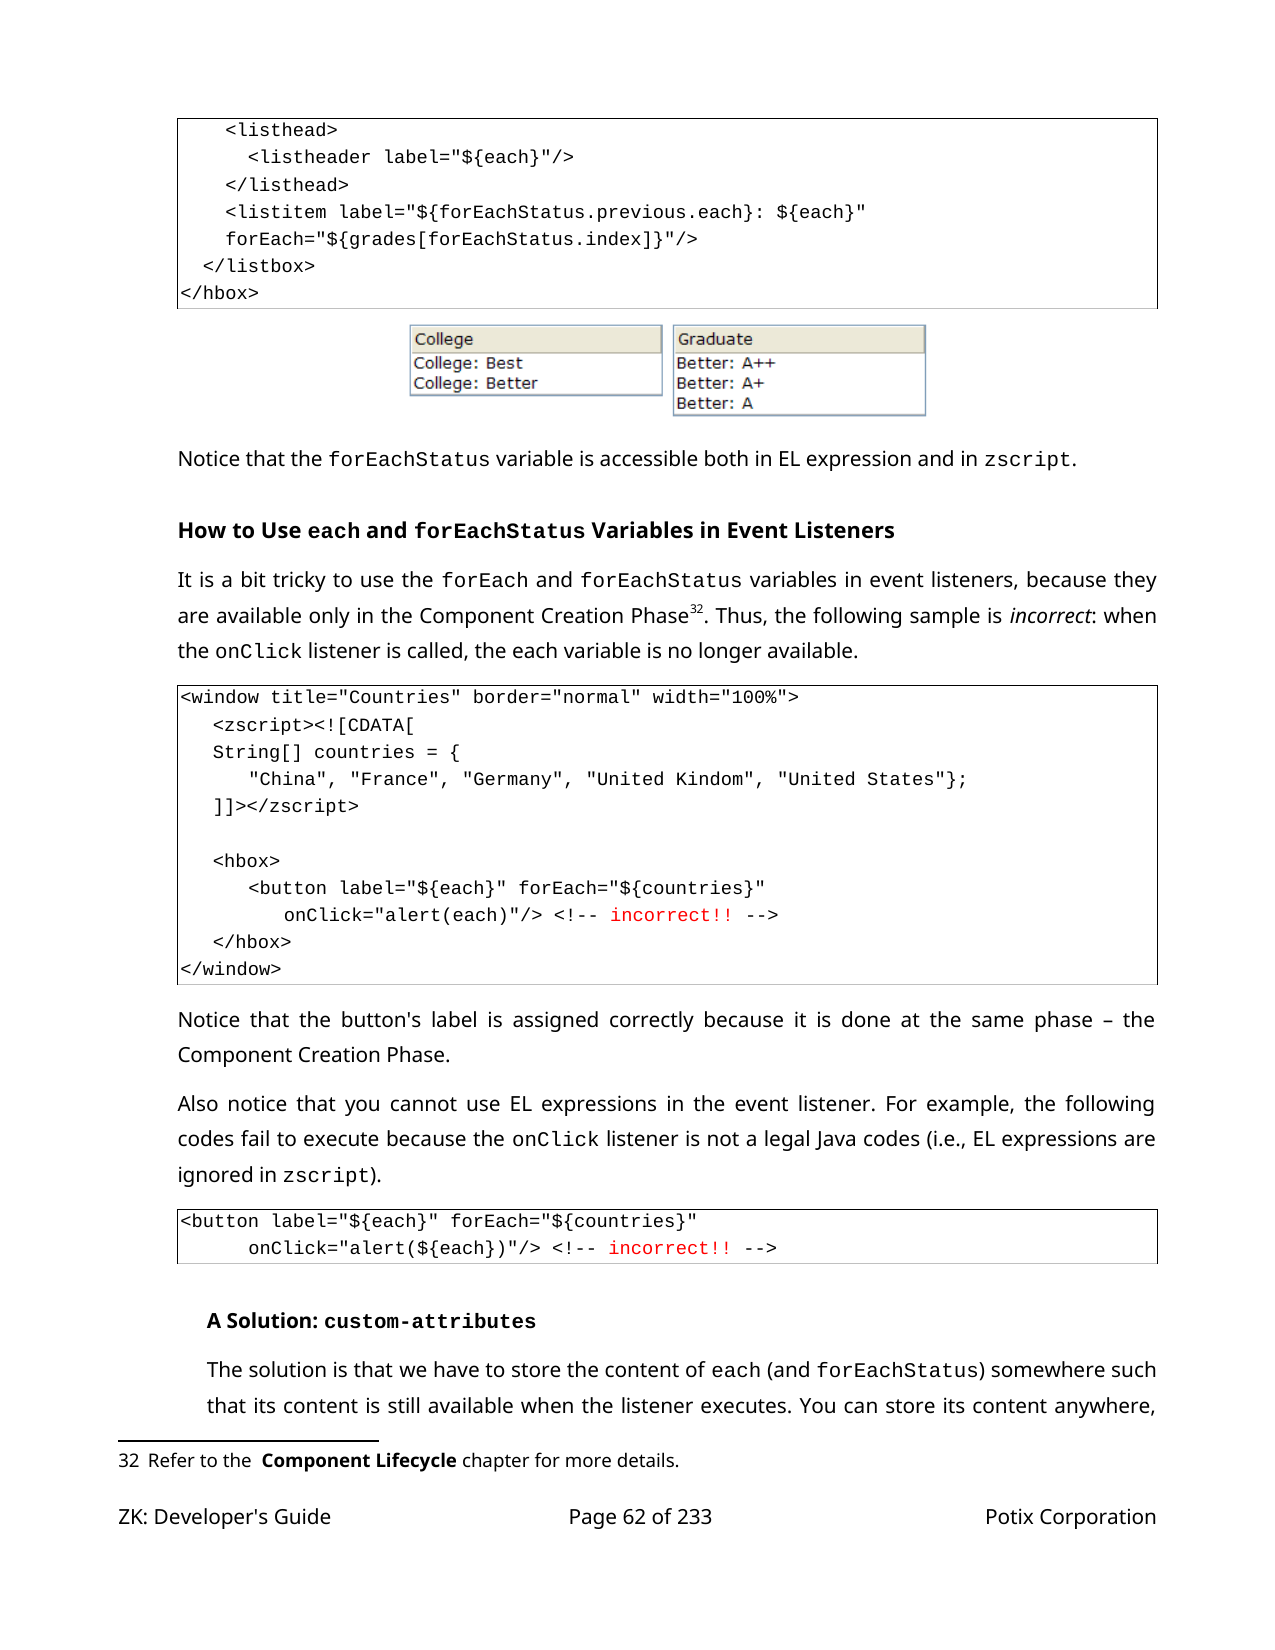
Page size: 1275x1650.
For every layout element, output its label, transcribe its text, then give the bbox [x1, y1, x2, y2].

text </window> [178, 957, 1157, 984]
text String[] countries = { [178, 740, 1157, 764]
text <listitem label="${forEachStatus.previous.each}: ${each}" [178, 200, 1157, 224]
text onClick="alert(each)"/> <!-- incorrect!! --> [178, 903, 1157, 927]
subtitle How to Use each and forEachStatus Variables in Event Listeners [177, 515, 1157, 545]
text </listhead> [178, 172, 1157, 197]
text It is a bit tricky to use the forEach and forEachStatus variables in event listeners, because they are available only in the Component Creation Phase. Thus, the following sample is incorrect: when the onClick listener is called, the each variable is no longer available. [177, 565, 1157, 665]
text <button label="${each}" forEach="${countries}" [178, 876, 1157, 900]
text forEach="${grades[forEachStatus.index]}"/> [178, 227, 1157, 251]
text Notice that the button's label is assigned correctly because it is done at the same phase – the Component Creation Phase. [177, 1005, 1157, 1068]
text ]]></zscript> [178, 794, 1157, 818]
text </hbox> [178, 281, 1157, 308]
text <zscript><![CDATA[ [178, 712, 1157, 737]
text <hbox> [178, 848, 1157, 873]
text </hbox> [178, 930, 1157, 954]
text The solution is that we have to store the content of each (and forEachStatus) somewhere such that its content is still available when the listener executes. You can store its content anywhere, [207, 1355, 1157, 1419]
picture [407, 321, 930, 419]
text <listhead> [178, 119, 1157, 142]
text </listbox> [178, 254, 1157, 278]
text <button label="${each}" forEach="${countries}" [178, 1210, 1157, 1233]
text Notice that the forEachStatus variable is accessible both in EL expression and in zscript. [177, 419, 1157, 472]
text <window title="Countries" border="normal" width="100%"> [178, 686, 1157, 709]
text Refer to the Component Lifecycle chapter for more details. [118, 1447, 1157, 1473]
text "China", "France", "Germany", "United Kindom", "United States"}; [178, 767, 1157, 791]
text <listheader label="${each}"/> [178, 145, 1157, 169]
text onClick="alert(${each})"/> <!-- incorrect!! --> [178, 1236, 1157, 1263]
subtitle A Solution: custom-attributes [207, 1306, 1157, 1334]
text Also notice that you cannot use EL expressions in the event listener. For example, the following codes fail to execute because the onClick listener is not a legal Java codes (i.e., EL expressions are ignored in zscript). [177, 1089, 1157, 1188]
